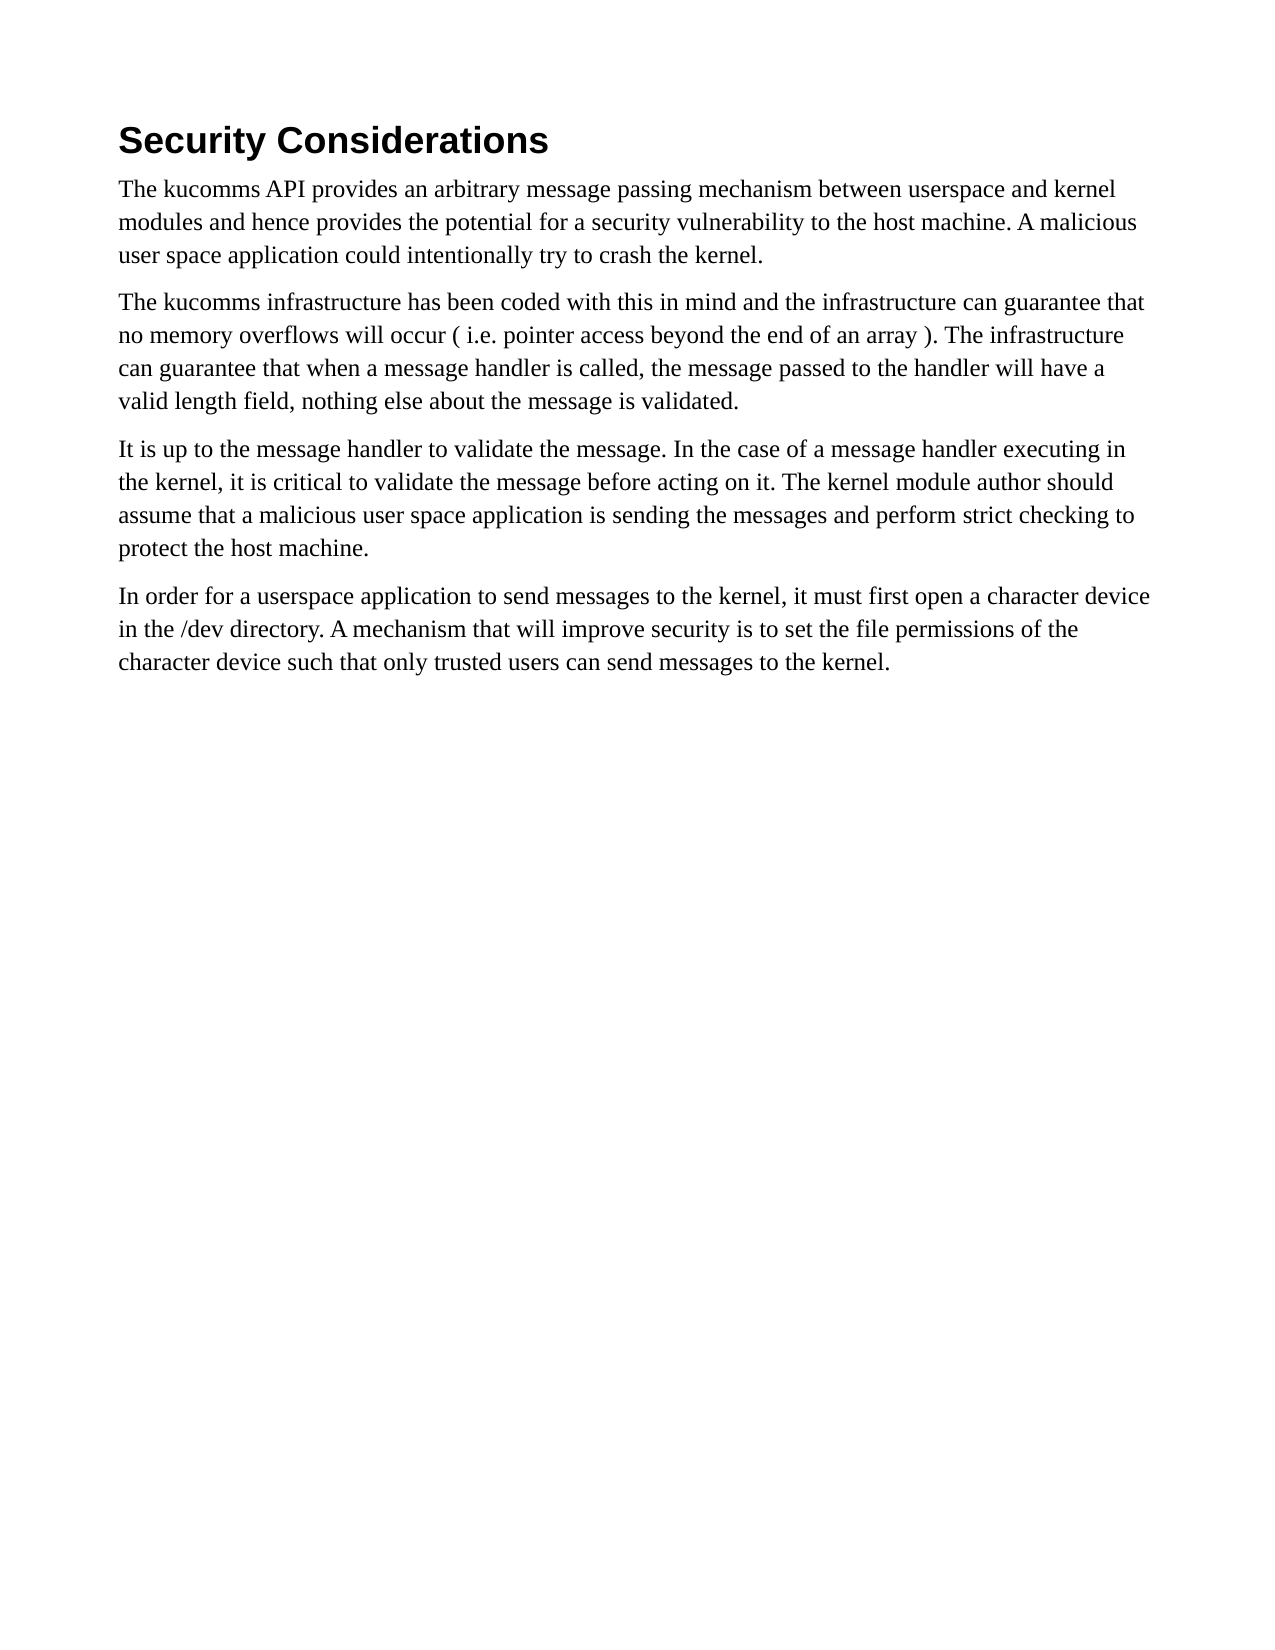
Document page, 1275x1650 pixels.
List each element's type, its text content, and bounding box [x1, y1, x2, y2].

subtitle Security Considerations [118, 118, 1157, 161]
text The kucomms infrastructure has been coded with this in mind and the infrastructure can guarantee that no memory overflows will occur ( i.e. pointer access beyond the end of an array ). The infrastructure can guarantee that when a message handler is called, the message passed to the handler will have a valid length field, nothing else about the message is validated. [118, 287, 1157, 415]
text It is up to the message handler to validate the message. In the case of a message handler executing in the kernel, it is critical to validate the message before acting on it. The kernel module author should assume that a malicious user space application is sending the messages and perform strict checking to protect the host machine. [118, 434, 1157, 562]
text In order for a userspace application to send messages to the kernel, it must first open a character device in the /dev directory. A mechanism that will improve security is to set the file permissions of the character device such that only trusted users can send messages to the kernel. [118, 581, 1157, 676]
text The kucomms API provides an arbitrary message passing mechanism between userspace and kernel modules and hence provides the potential for a security vulnerability to the host machine. A malicious user space application could intentionally try to crash the kernel. [118, 174, 1157, 268]
